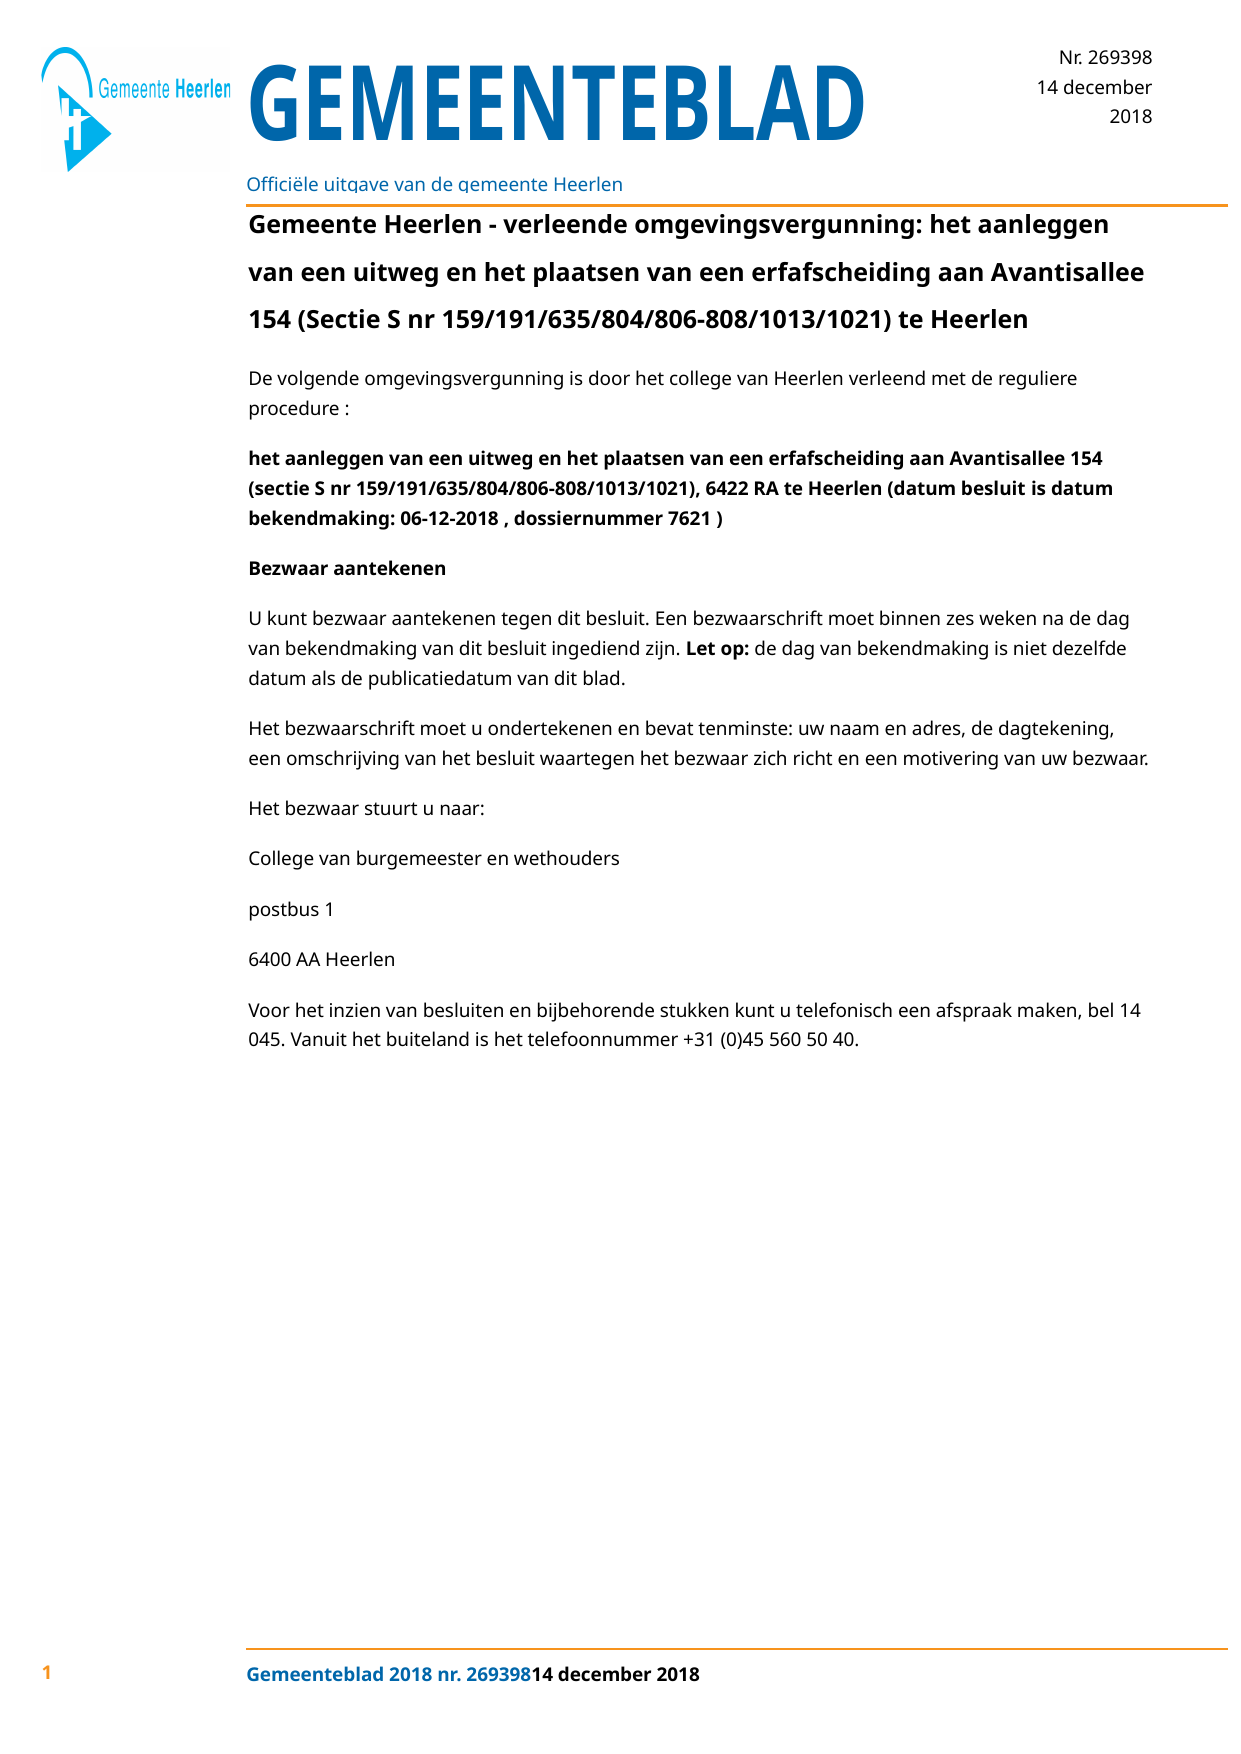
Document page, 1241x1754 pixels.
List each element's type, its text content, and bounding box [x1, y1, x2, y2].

text het aanleggen van een uitweg en het plaatsen van een erfafscheiding aan Avantisallee 154 (sectie S nr 159/191/635/804/806-808/1013/1021), 6422 RA te Heerlen (datum besluit is datum bekendmaking: 06-12-2018 , dossiernummer 7621 ) [248, 446, 1152, 530]
text 6400 AA Heerlen [248, 946, 1152, 972]
text U kunt bezwaar aantekenen tegen dit besluit. Een bezwaarschrift moet binnen zes weken na de dag van bekendmaking van dit besluit ingediend zijn. Let op: de dag van bekendmaking is niet dezelfde datum als de publicatiedatum van dit blad. [248, 606, 1152, 690]
picture [41, 47, 231, 172]
text postbus 1 [248, 896, 1152, 922]
text Voor het inzien van besluiten en bijbehorende stukken kunt u telefonisch een afspraak maken, bel 14 045. Vanuit het buiteland is het telefoonnummer +31 (0)45 560 50 40. [248, 997, 1152, 1052]
text Het bezwaarschrift moet u ondertekenen en bevat tenminste: uw naam en adres, de dagtekening, een omschrijving van het besluit waartegen het bezwaar zich richt en een motivering van uw bezwaar. [248, 715, 1152, 770]
text Het bezwaar stuurt u naar: [248, 795, 1152, 821]
text De volgende omgevingsvergunning is door het college van Heerlen verleend met de reguliere procedure : [248, 366, 1152, 421]
text College van burgemeester en wethouders [248, 846, 1152, 871]
text Gemeente Heerlen - verleende omgevingsvergunning: het aanleggen van een uitweg en het plaatsen van een erfafscheiding aan Avantisallee 154 (Sectie S nr 159/191/635/804/806-808/1013/1021) te Heerlen [248, 207, 1152, 336]
picture [41, 47, 58, 70]
text Bezwaar aantekenen [248, 555, 1152, 581]
